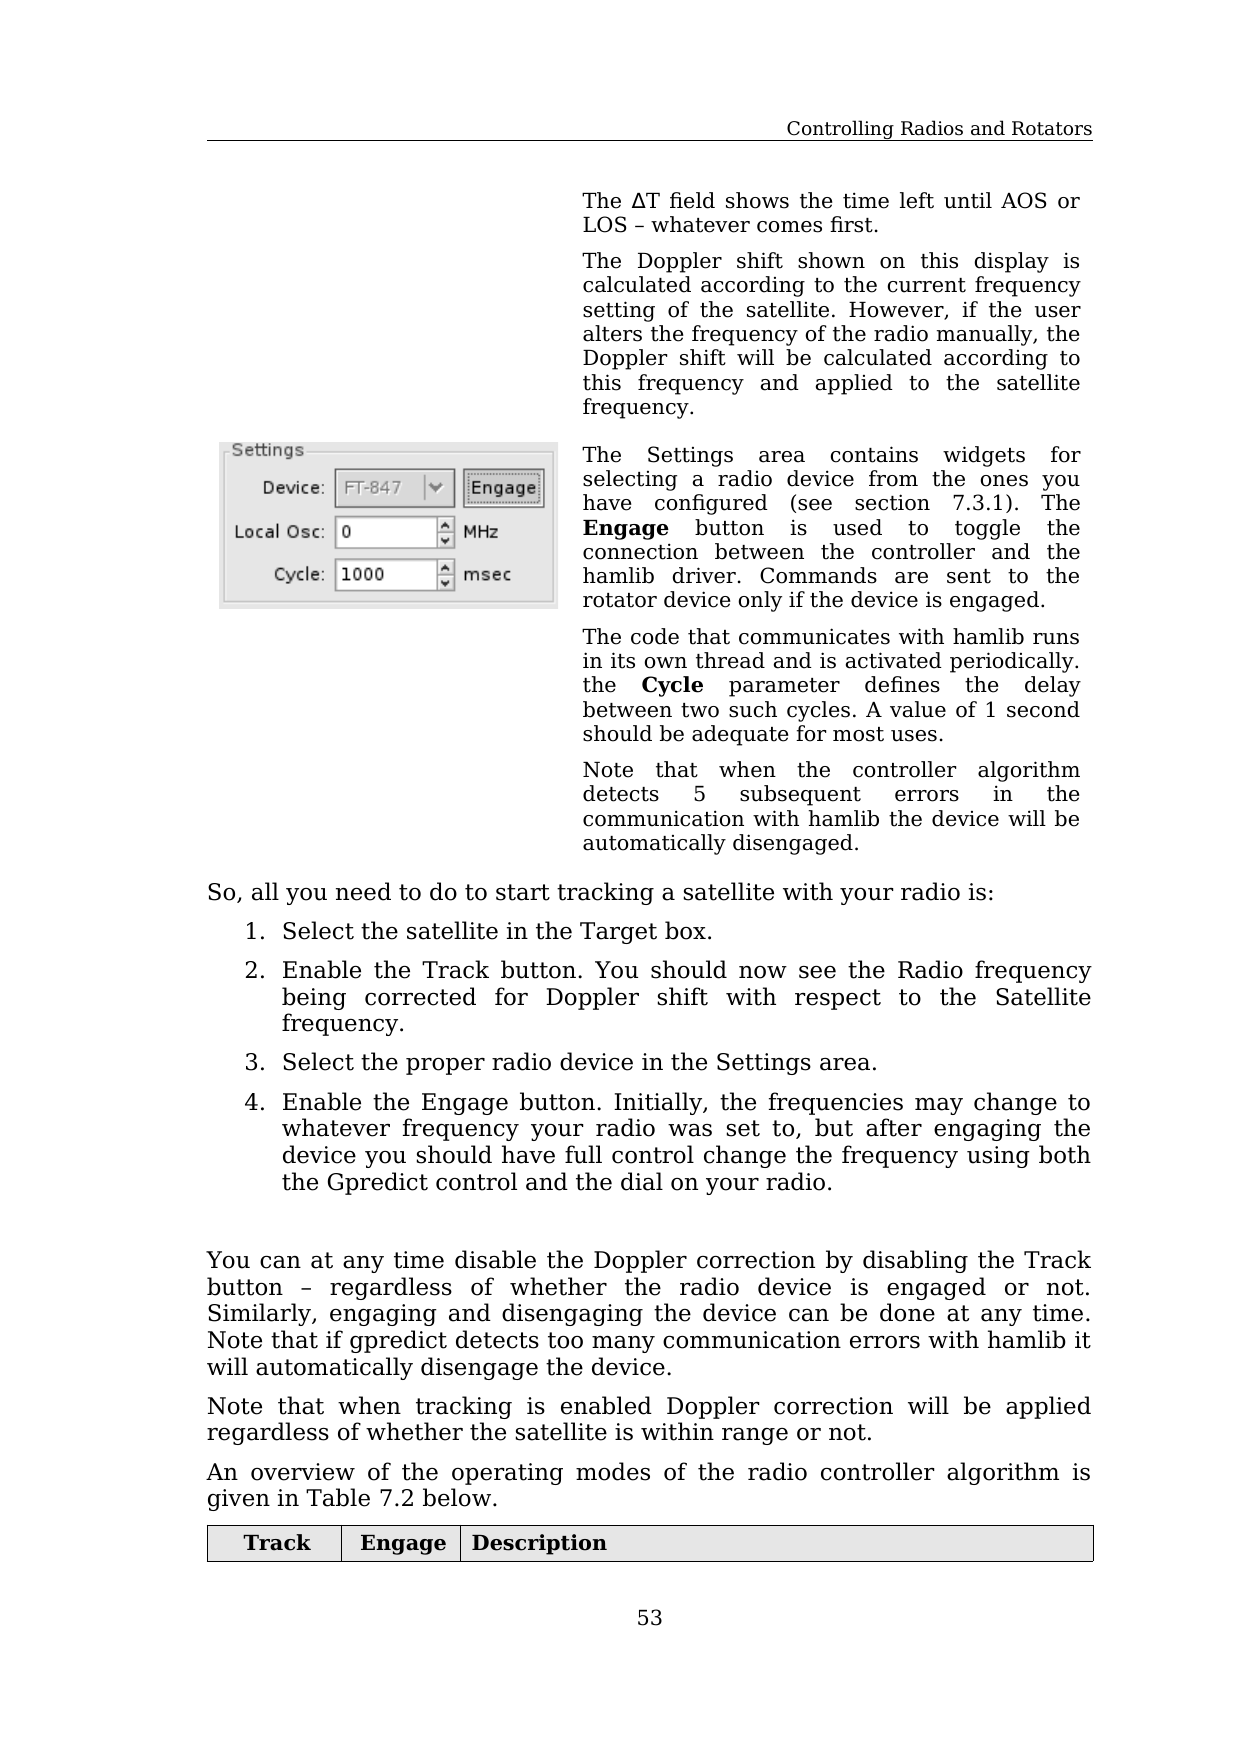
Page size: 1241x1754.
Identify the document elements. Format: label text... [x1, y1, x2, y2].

text So, all you need to do to start tracking a satellite with your radio is: [207, 879, 1093, 905]
table_header Engage [342, 1526, 460, 1561]
list Select the satellite in the Target box. [244, 918, 1093, 944]
list Select the proper radio device in the Settings area. [244, 1049, 1093, 1076]
table_header Description [461, 1526, 1093, 1561]
table_cell The ΔT field shows the time left until AOS or LOS – whatever comes first. The Doppler shift shown on this display is calculated according to the current frequency setting of the satellite. However, if the user alters the frequency of the radio manually, the Doppler shift will be calculated according to this frequency and applied to the satellite frequency. [571, 177, 1093, 431]
table_cell [207, 177, 571, 431]
table_cell [207, 431, 571, 867]
picture [219, 442, 559, 609]
list Enable the Engage button. Initially, the frequencies may change to whatever frequency your radio was set to, but after engaging the device you should have full control change the frequency using both the Gpredict control and the dial on your radio. [244, 1089, 1093, 1195]
table_header Track [208, 1526, 341, 1561]
list Enable the Track button. You should now see the Radio frequency being corrected for Doppler shift with respect to the Satellite frequency. [244, 957, 1093, 1037]
text An overview of the operating modes of the radio controller algorithm is given in Table 7.2 below. [207, 1459, 1093, 1512]
text Note that when tracking is enabled Doppler correction will be applied regardless of whether the satellite is within range or not. [207, 1393, 1093, 1446]
text You can at any time disable the Doppler correction by disabling the Track button – regardless of whether the radio device is engaged or not. Similarly, engaging and disengaging the device can be done at any time. Note that if gpredict detects too many communication errors with hamlib it will automatically disengage the device. [207, 1247, 1093, 1380]
table_cell The Settings area contains widgets for selecting a radio device from the ones you have configured (see section 7.3.1). The Engage button is used to toggle the connection between the controller and the hamlib driver. Commands are sent to the rotator device only if the device is engaged. The code that communicates with hamlib runs in its own thread and is activated periodically. the Cycle parameter defines the delay between two such cycles. A value of 1 second should be adequate for most uses. Note that when the controller algorithm detects 5 subsequent errors in the communication with hamlib the device will be automatically disengaged. [571, 431, 1093, 867]
